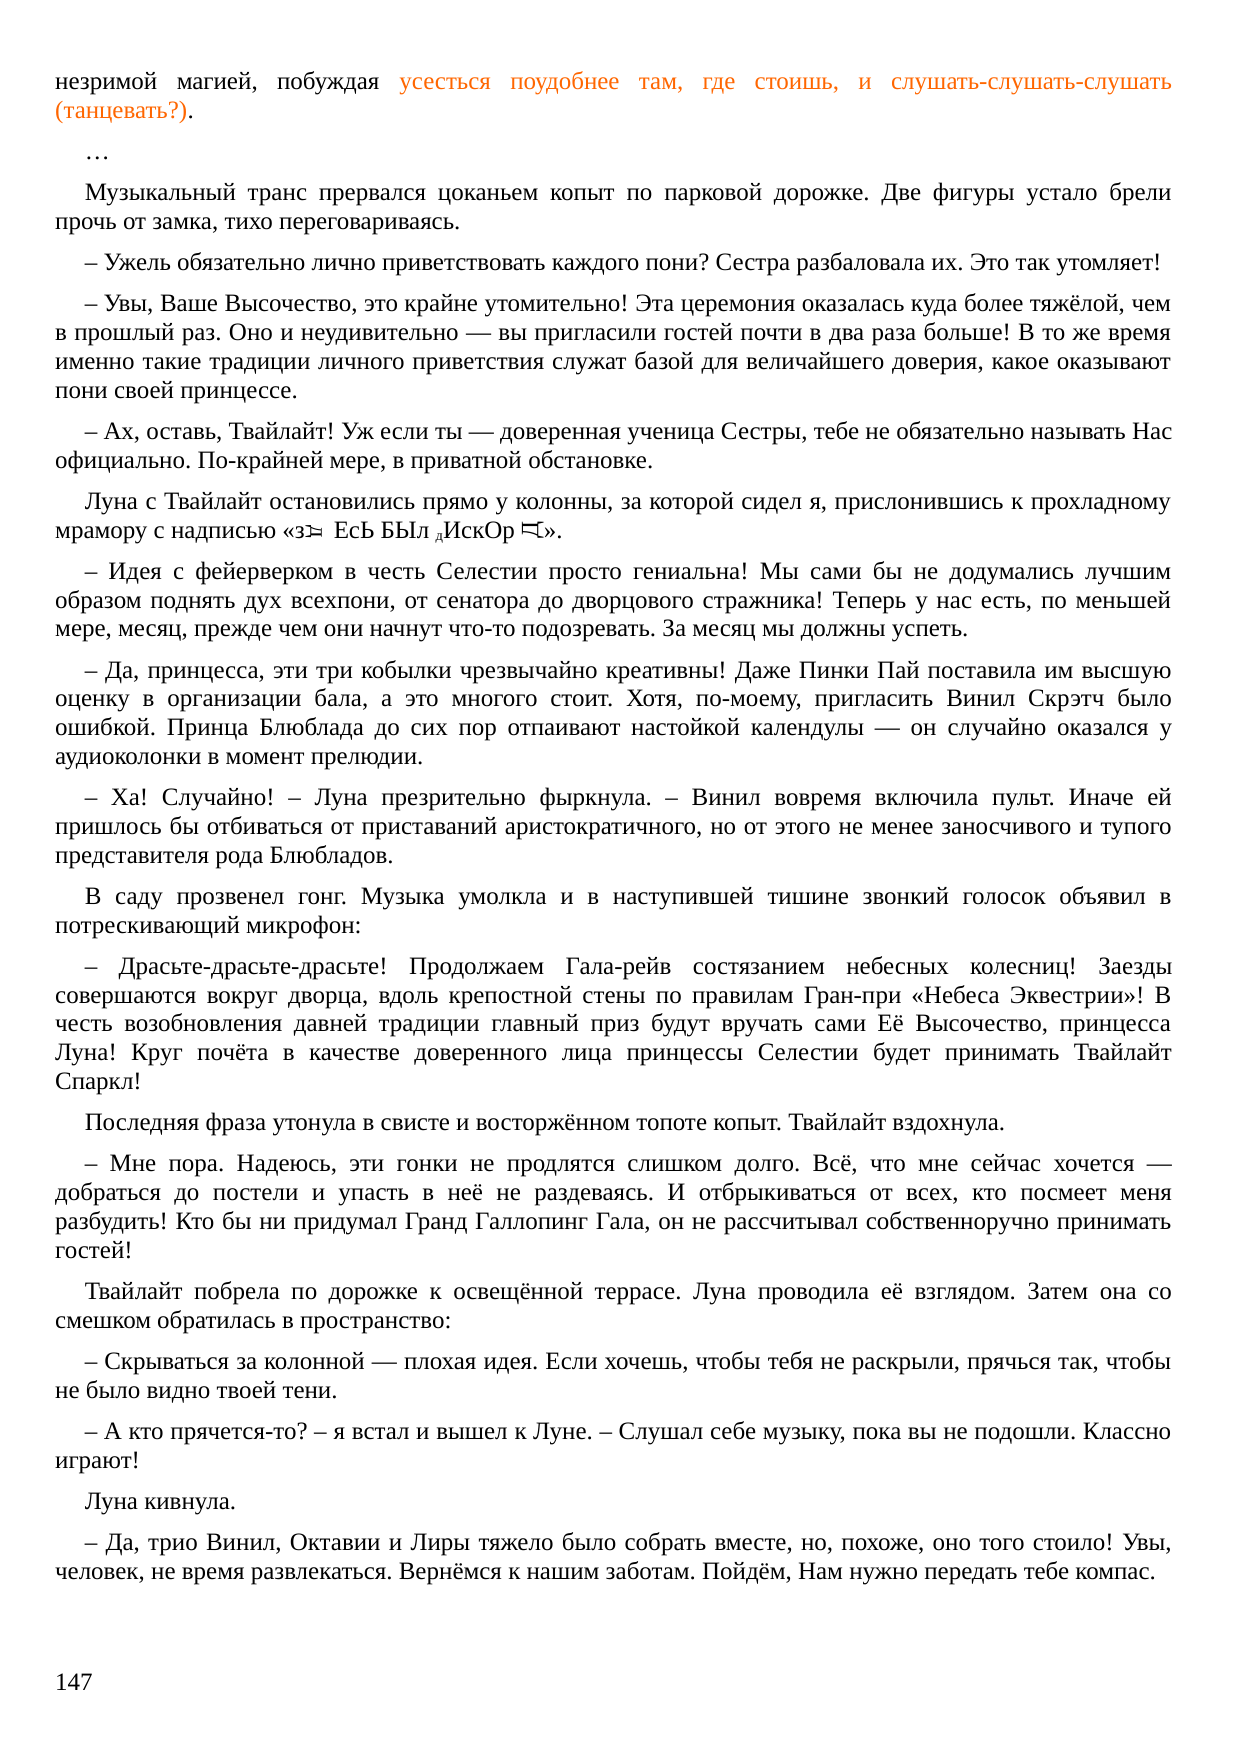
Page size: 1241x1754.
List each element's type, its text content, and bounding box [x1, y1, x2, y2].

text Луна с Твайлайт остановились прямо у колонны, за которой сидел я, прислонившись к прохладному мрамору с надписью «здЕсЬ БЫл дИскОрД». [55, 486, 1173, 543]
text Луна кивнула. [55, 1486, 1173, 1515]
text – Да, трио Винил, Октавии и Лиры тяжело было собрать вместе, но, похоже, оно того стоило! Увы, человек, не время развлекаться. Вернёмся к нашим заботам. Пойдём, Нам нужно передать тебе компас. [55, 1527, 1173, 1585]
text – Да, принцесса, эти три кобылки чрезвычайно креативны! Даже Пинки Пай поставила им высшую оценку в организации бала, а это многого стоит. Хотя, по-моему, пригласить Винил Скрэтч было ошибкой. Принца Блюблада до сих пор отпаивают настойкой календулы — он случайно оказался у аудиоколонки в момент прелюдии. [55, 655, 1173, 770]
text – Ужель обязательно лично приветствовать каждого пони? Сестра разбаловала их. Это так утомляет! [55, 247, 1173, 276]
text В саду прозвенел гонг. Музыка умолкла и в наступившей тишине звонкий голосок объявил в потрескивающий микрофон: [55, 881, 1173, 938]
text – Драсьте-драсьте-драсьте! Продолжаем Гала-рейв состязанием небесных колесниц! Заезды совершаются вокруг дворца, вдоль крепостной стены по правилам Гран-при «Небеса Эквестрии»! В честь возобновления давней традиции главный приз будут вручать сами Её Высочество, принцесса Луна! Круг почёта в качестве доверенного лица принцессы Селестии будет принимать Твайлайт Спаркл! [55, 951, 1173, 1095]
text незримой магией, побуждая усесться поудобнее там, где стоишь, и слушать-слушать-слушать (танцевать?). [55, 66, 1173, 123]
text Последняя фраза утонула в свисте и восторжённом топоте копыт. Твайлайт вздохнула. [55, 1107, 1173, 1136]
text – А кто прячется-то? – я встал и вышел к Луне. – Слушал себе музыку, пока вы не подошли. Классно играют! [55, 1416, 1173, 1473]
text – Ха! Случайно! – Луна презрительно фыркнула. – Винил вовремя включила пульт. Иначе ей пришлось бы отбиваться от приставаний аристократичного, но от этого не менее заносчивого и тупого представителя рода Блюбладов. [55, 782, 1173, 868]
text – Скрываться за колонной — плохая идея. Если хочешь, чтобы тебя не раскрыли, прячься так, чтобы не было видно твоей тени. [55, 1346, 1173, 1403]
text – Мне пора. Надеюсь, эти гонки не продлятся слишком долго. Всё, что мне сейчас хочется — добраться до постели и упасть в неё не раздеваясь. И отбрыкиваться от всех, кто посмеет меня разбудить! Кто бы ни придумал Гранд Галлопинг Гала, он не рассчитывал собственноручно принимать гостей! [55, 1148, 1173, 1263]
text – Идея с фейерверком в честь Селестии просто гениальна! Мы сами бы не додумались лучшим образом поднять дух всехпони, от сенатора до дворцового стражника! Теперь у нас есть, по меньшей мере, месяц, прежде чем они начнут что-то подозревать. За месяц мы должны успеть. [55, 556, 1173, 642]
text Музыкальный транс прервался цоканьем копыт по парковой дорожке. Две фигуры устало брели прочь от замка, тихо переговариваясь. [55, 177, 1173, 235]
text – Увы, Ваше Высочество, это крайне утомительно! Эта церемония оказалась куда более тяжёлой, чем в прошлый раз. Оно и неудивительно — вы пригласили гостей почти в два раза больше! В то же время именно такие традиции личного приветствия служат базой для величайшего доверия, какое оказывают пони своей принцессе. [55, 288, 1173, 403]
text Твайлайт побрела по дорожке к освещённой террасе. Луна проводила её взглядом. Затем она со смешком обратилась в пространство: [55, 1276, 1173, 1333]
text … [55, 136, 1173, 165]
text – Ах, оставь, Твайлайт! Уж если ты — доверенная ученица Сестры, тебе не обязательно называть Нас официально. По-крайней мере, в приватной обстановке. [55, 416, 1173, 473]
